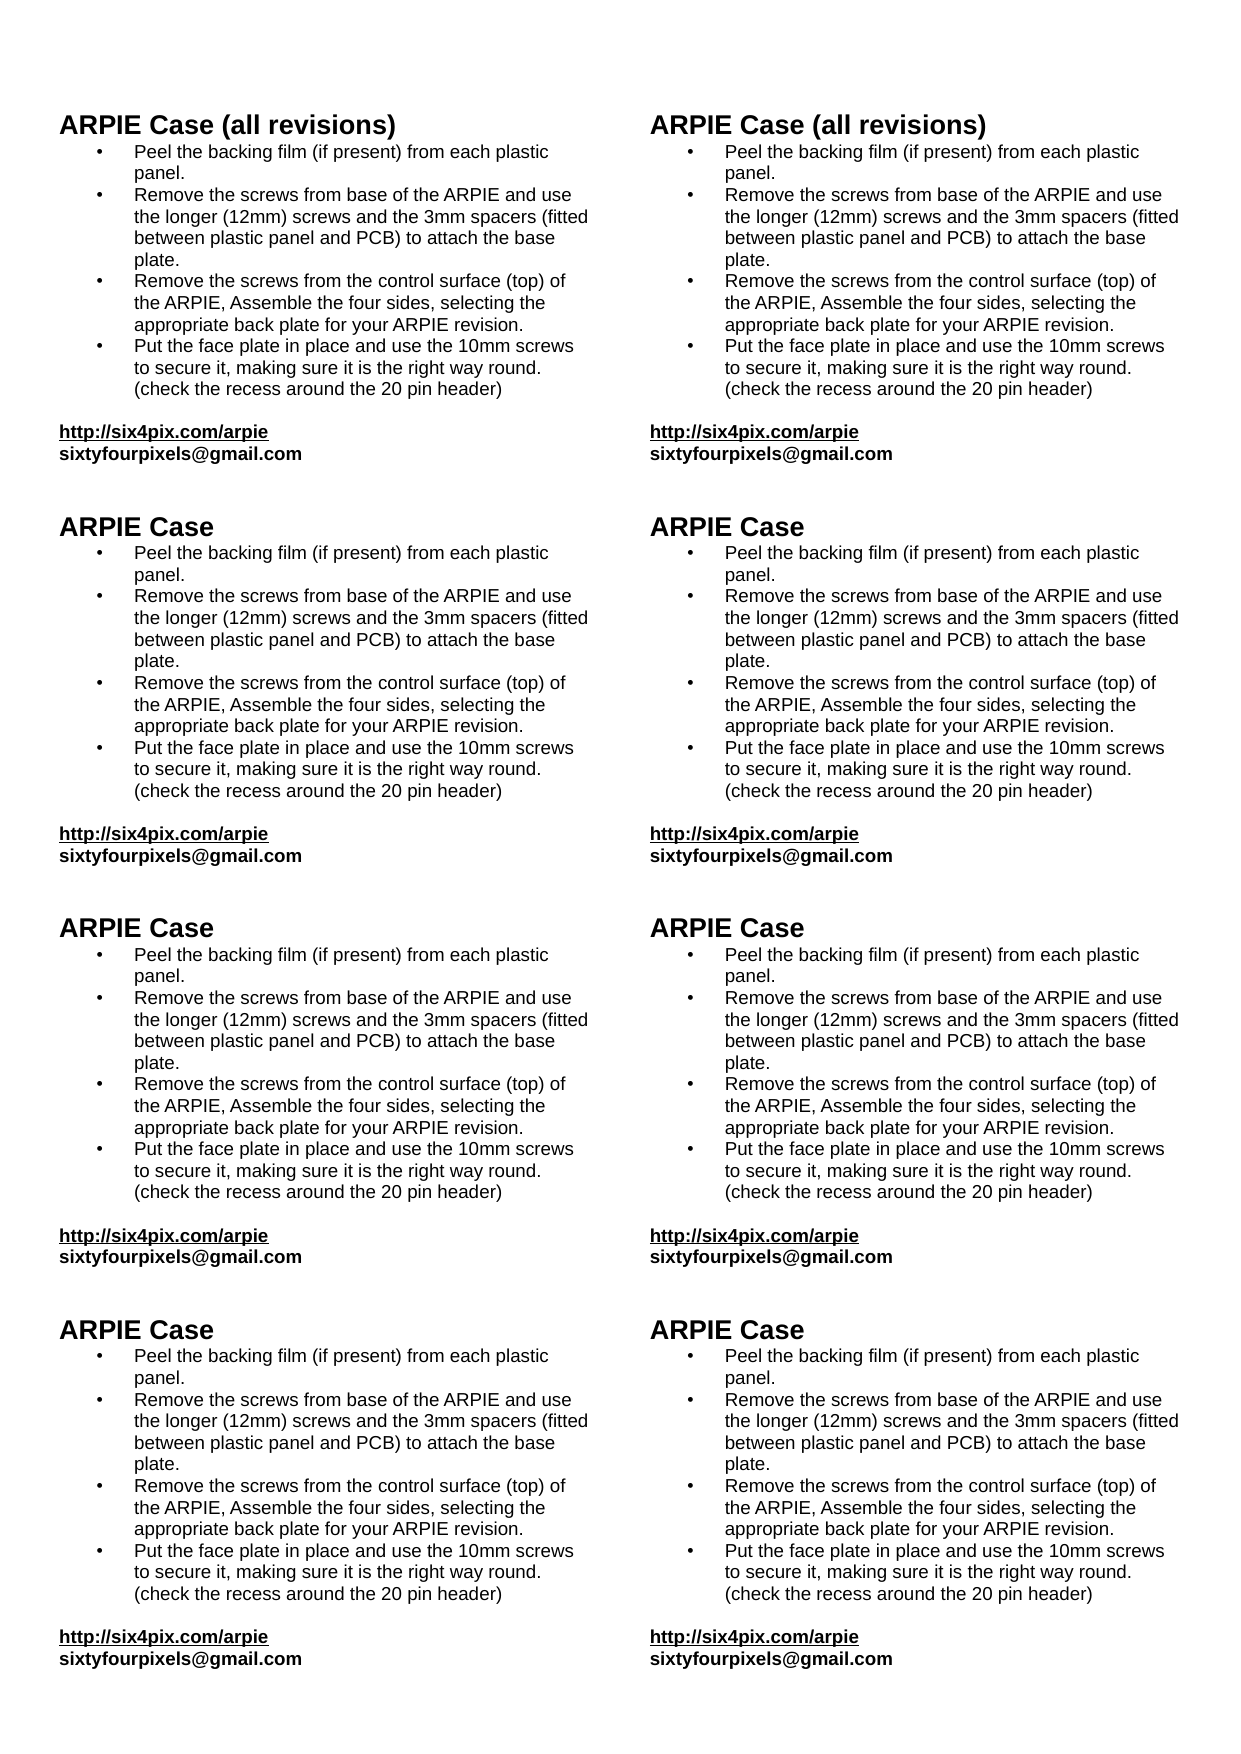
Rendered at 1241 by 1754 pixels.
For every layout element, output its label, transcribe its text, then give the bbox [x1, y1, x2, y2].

table_header ARPIE Case Peel the backing film (if present) from each plastic panel. Remove the screws from base of the ARPIE and use the longer (12mm) screws and the 3mm spacers (fitted between plastic panel and PCB) to attach the base plate. Remove the screws from the control surface (top) of the ARPIE, Assemble the four sides, selecting the appropriate back plate for your ARPIE revision. Put the face plate in place and use the 10mm screws to secure it, making sure it is the right way round. (check the recess around the 20 pin header) http://six4pix.com/arpie sixtyfourpixels@gmail.com [47, 1302, 602, 1681]
table_header ARPIE Case Peel the backing film (if present) from each plastic panel. Remove the screws from base of the ARPIE and use the longer (12mm) screws and the 3mm spacers (fitted between plastic panel and PCB) to attach the base plate. Remove the screws from the control surface (top) of the ARPIE, Assemble the four sides, selecting the appropriate back plate for your ARPIE revision. Put the face plate in place and use the 10mm screws to secure it, making sure it is the right way round. (check the recess around the 20 pin header) http://six4pix.com/arpie sixtyfourpixels@gmail.com [638, 1302, 1193, 1681]
table_header ARPIE Case (all revisions) Peel the backing film (if present) from each plastic panel. Remove the screws from base of the ARPIE and use the longer (12mm) screws and the 3mm spacers (fitted between plastic panel and PCB) to attach the base plate. Remove the screws from the control surface (top) of the ARPIE, Assemble the four sides, selecting the appropriate back plate for your ARPIE revision. Put the face plate in place and use the 10mm screws to secure it, making sure it is the right way round. (check the recess around the 20 pin header) http://six4pix.com/arpie sixtyfourpixels@gmail.com [638, 98, 1193, 476]
table_header ARPIE Case Peel the backing film (if present) from each plastic panel. Remove the screws from base of the ARPIE and use the longer (12mm) screws and the 3mm spacers (fitted between plastic panel and PCB) to attach the base plate. Remove the screws from the control surface (top) of the ARPIE, Assemble the four sides, selecting the appropriate back plate for your ARPIE revision. Put the face plate in place and use the 10mm screws to secure it, making sure it is the right way round. (check the recess around the 20 pin header) http://six4pix.com/arpie sixtyfourpixels@gmail.com [638, 499, 1193, 878]
table_header ARPIE Case Peel the backing film (if present) from each plastic panel. Remove the screws from base of the ARPIE and use the longer (12mm) screws and the 3mm spacers (fitted between plastic panel and PCB) to attach the base plate. Remove the screws from the control surface (top) of the ARPIE, Assemble the four sides, selecting the appropriate back plate for your ARPIE revision. Put the face plate in place and use the 10mm screws to secure it, making sure it is the right way round. (check the recess around the 20 pin header) http://six4pix.com/arpie sixtyfourpixels@gmail.com [47, 901, 602, 1279]
table_header ARPIE Case Peel the backing film (if present) from each plastic panel. Remove the screws from base of the ARPIE and use the longer (12mm) screws and the 3mm spacers (fitted between plastic panel and PCB) to attach the base plate. Remove the screws from the control surface (top) of the ARPIE, Assemble the four sides, selecting the appropriate back plate for your ARPIE revision. Put the face plate in place and use the 10mm screws to secure it, making sure it is the right way round. (check the recess around the 20 pin header) http://six4pix.com/arpie sixtyfourpixels@gmail.com [47, 499, 602, 878]
table_header ARPIE Case Peel the backing film (if present) from each plastic panel. Remove the screws from base of the ARPIE and use the longer (12mm) screws and the 3mm spacers (fitted between plastic panel and PCB) to attach the base plate. Remove the screws from the control surface (top) of the ARPIE, Assemble the four sides, selecting the appropriate back plate for your ARPIE revision. Put the face plate in place and use the 10mm screws to secure it, making sure it is the right way round. (check the recess around the 20 pin header) http://six4pix.com/arpie sixtyfourpixels@gmail.com [638, 901, 1193, 1279]
table_header ARPIE Case (all revisions) Peel the backing film (if present) from each plastic panel. Remove the screws from base of the ARPIE and use the longer (12mm) screws and the 3mm spacers (fitted between plastic panel and PCB) to attach the base plate. Remove the screws from the control surface (top) of the ARPIE, Assemble the four sides, selecting the appropriate back plate for your ARPIE revision. Put the face plate in place and use the 10mm screws to secure it, making sure it is the right way round. (check the recess around the 20 pin header) http://six4pix.com/arpie sixtyfourpixels@gmail.com [47, 98, 602, 476]
